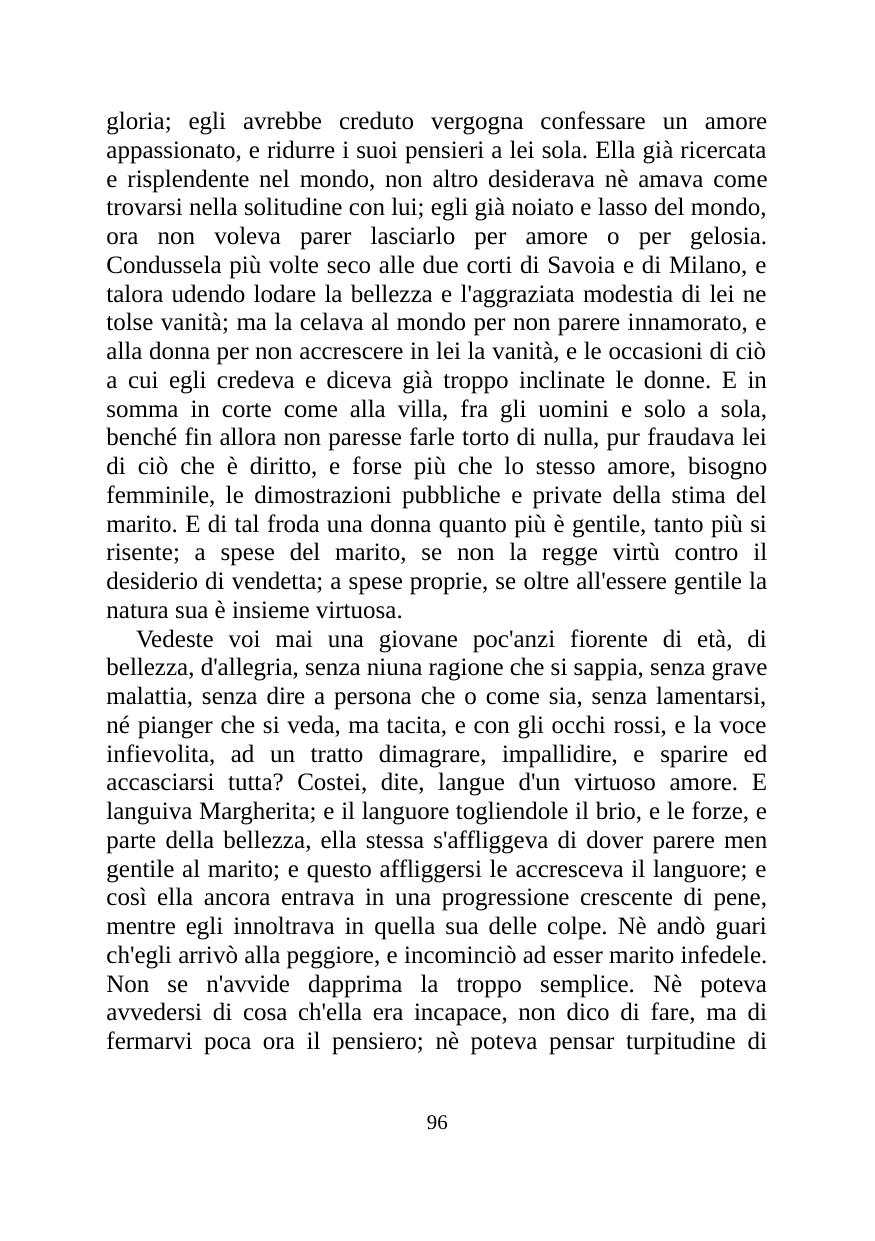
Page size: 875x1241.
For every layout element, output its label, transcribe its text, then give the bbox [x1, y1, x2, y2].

text Vedeste voi mai una giovane poc'anzi fiorente di età, di bellezza, d'allegria, senza niuna ragione che si sappia, senza grave malattia, senza dire a persona che o come sia, senza lamentarsi, né pianger che si veda, ma tacita, e con gli occhi rossi, e la voce infievolita, ad un tratto dimagrare, impallidire, e sparire ed accasciarsi tutta? Costei, dite, langue d'un virtuoso amore. E languiva Margherita; e il languore togliendole il brio, e le forze, e parte della bellezza, ella stessa s'affliggeva di dover parere men gentile al marito; e questo affliggersi le accresceva il languore; e così ella ancora entrava in una progressione crescente di pene, mentre egli innoltrava in quella sua delle colpe. Nè andò guari ch'egli arrivò alla peggiore, e incominciò ad esser marito infedele. Non se n'avvide dapprima la troppo semplice. Nè poteva avvedersi di cosa ch'ella era incapace, non dico di fare, ma di fermarvi poca ora il pensiero; nè poteva pensar turpitudine di [106, 624, 768, 1055]
text gloria; egli avrebbe creduto vergogna confessare un amore appassionato, e ridurre i suoi pensieri a lei sola. Ella già ricercata e risplendente nel mondo, non altro desiderava nè amava come trovarsi nella solitudine con lui; egli già noiato e lasso del mondo, ora non voleva parer lasciarlo per amore o per gelosia. Condussela più volte seco alle due corti di Savoia e di Milano, e talora udendo lodare la bellezza e l'aggraziata modestia di lei ne tolse vanità; ma la celava al mondo per non parere innamorato, e alla donna per non accrescere in lei la vanità, e le occasioni di ciò a cui egli credeva e diceva già troppo inclinate le donne. E in somma in corte come alla villa, fra gli uomini e solo a sola, benché fin allora non paresse farle torto di nulla, pur fraudava lei di ciò che è diritto, e forse più che lo stesso amore, bisogno femminile, le dimostrazioni pubbliche e private della stima del marito. E di tal froda una donna quanto più è gentile, tanto più si risente; a spese del marito, se non la regge virtù contro il desiderio di vendetta; a spese proprie, se oltre all'essere gentile la natura sua è insieme virtuosa. [106, 106, 768, 624]
